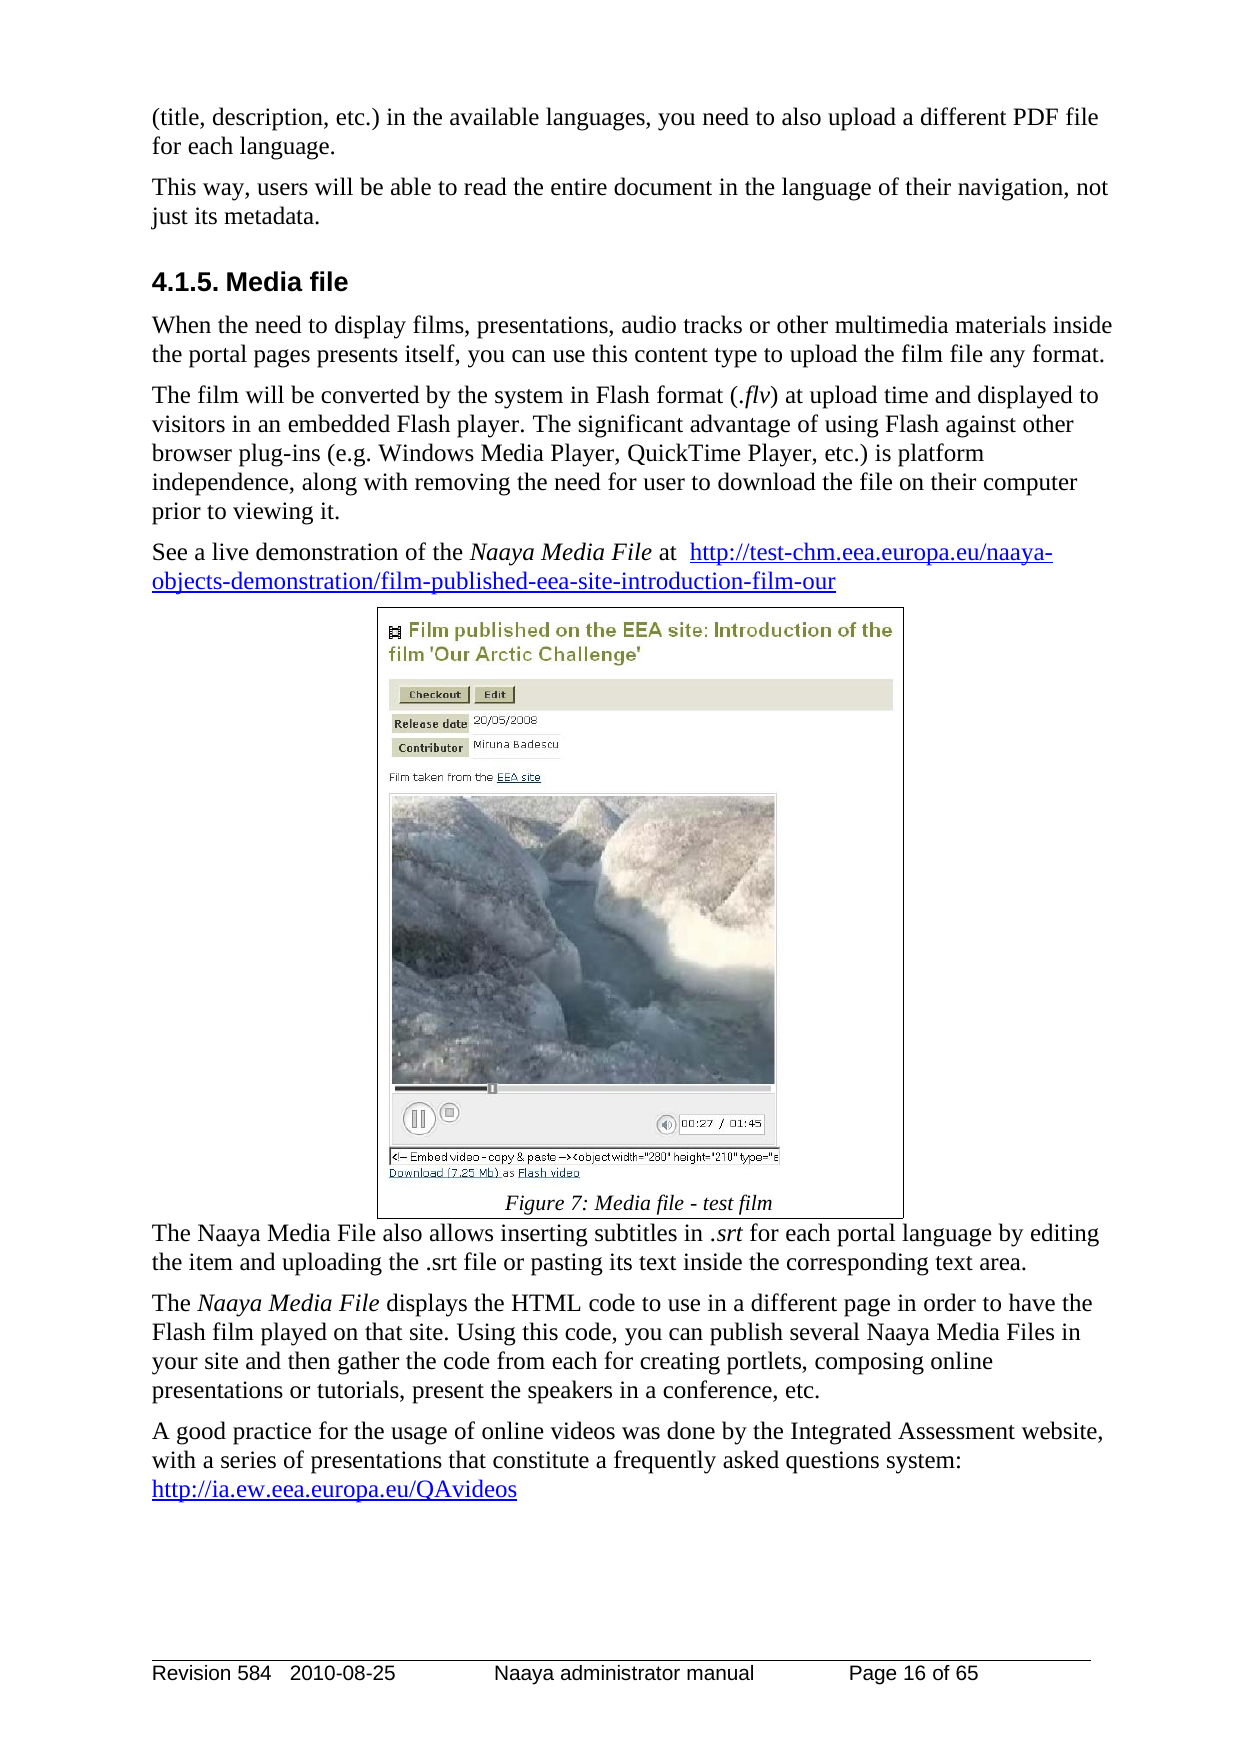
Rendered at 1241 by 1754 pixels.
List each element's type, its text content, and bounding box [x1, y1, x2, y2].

text See a live demonstration of the Naaya Media File at http://test-chm.eea.europa.eu/naaya-objects-demonstration/film-published-eea-site-introduction-film-our [152, 537, 1128, 595]
picture [380, 610, 900, 1190]
text The Naaya Media File displays the HTML code to use in a different page in order to have the Flash film played on that site. Using this code, you can publish several Naaya Media Files in your site and then gather the code from each for creating portlets, composing online presentations or tutorials, present the speakers in a conference, etc. [152, 1288, 1128, 1404]
text When the need to display films, presentations, audio tracks or other multimedia materials inside the portal pages presents itself, you can use this content type to upload the film file any format. [152, 310, 1128, 368]
subtitle Media file [152, 266, 1128, 297]
text This way, users will be able to read the entire document in the language of their navigation, not just its metadata. [152, 171, 1128, 229]
text Figure 7: Media file - test film [380, 1190, 899, 1215]
text (title, description, etc.) in the available languages, you need to also upload a different PDF file for each language. [152, 102, 1128, 160]
text A good practice for the usage of online videos was done by the Integrated Assessment website, with a series of presentations that constitute a frequently asked questions system: http://ia.ew.eea.europa.eu/QAvideos [152, 1416, 1128, 1503]
text The film will be converted by the system in Flash format (.flv) at upload time and displayed to visitors in an embedded Flash player. The significant advantage of using Flash against other browser plug-ins (e.g. Windows Media Player, QuickTime Player, etc.) is platform independence, along with removing the need for user to download the file on their computer prior to viewing it. [152, 380, 1128, 525]
text The Naaya Media File also allows inserting subtitles in .srt for each portal language by editing the item and uploading the .srt file or pasting its text inside the corresponding text area. [152, 1190, 1128, 1276]
